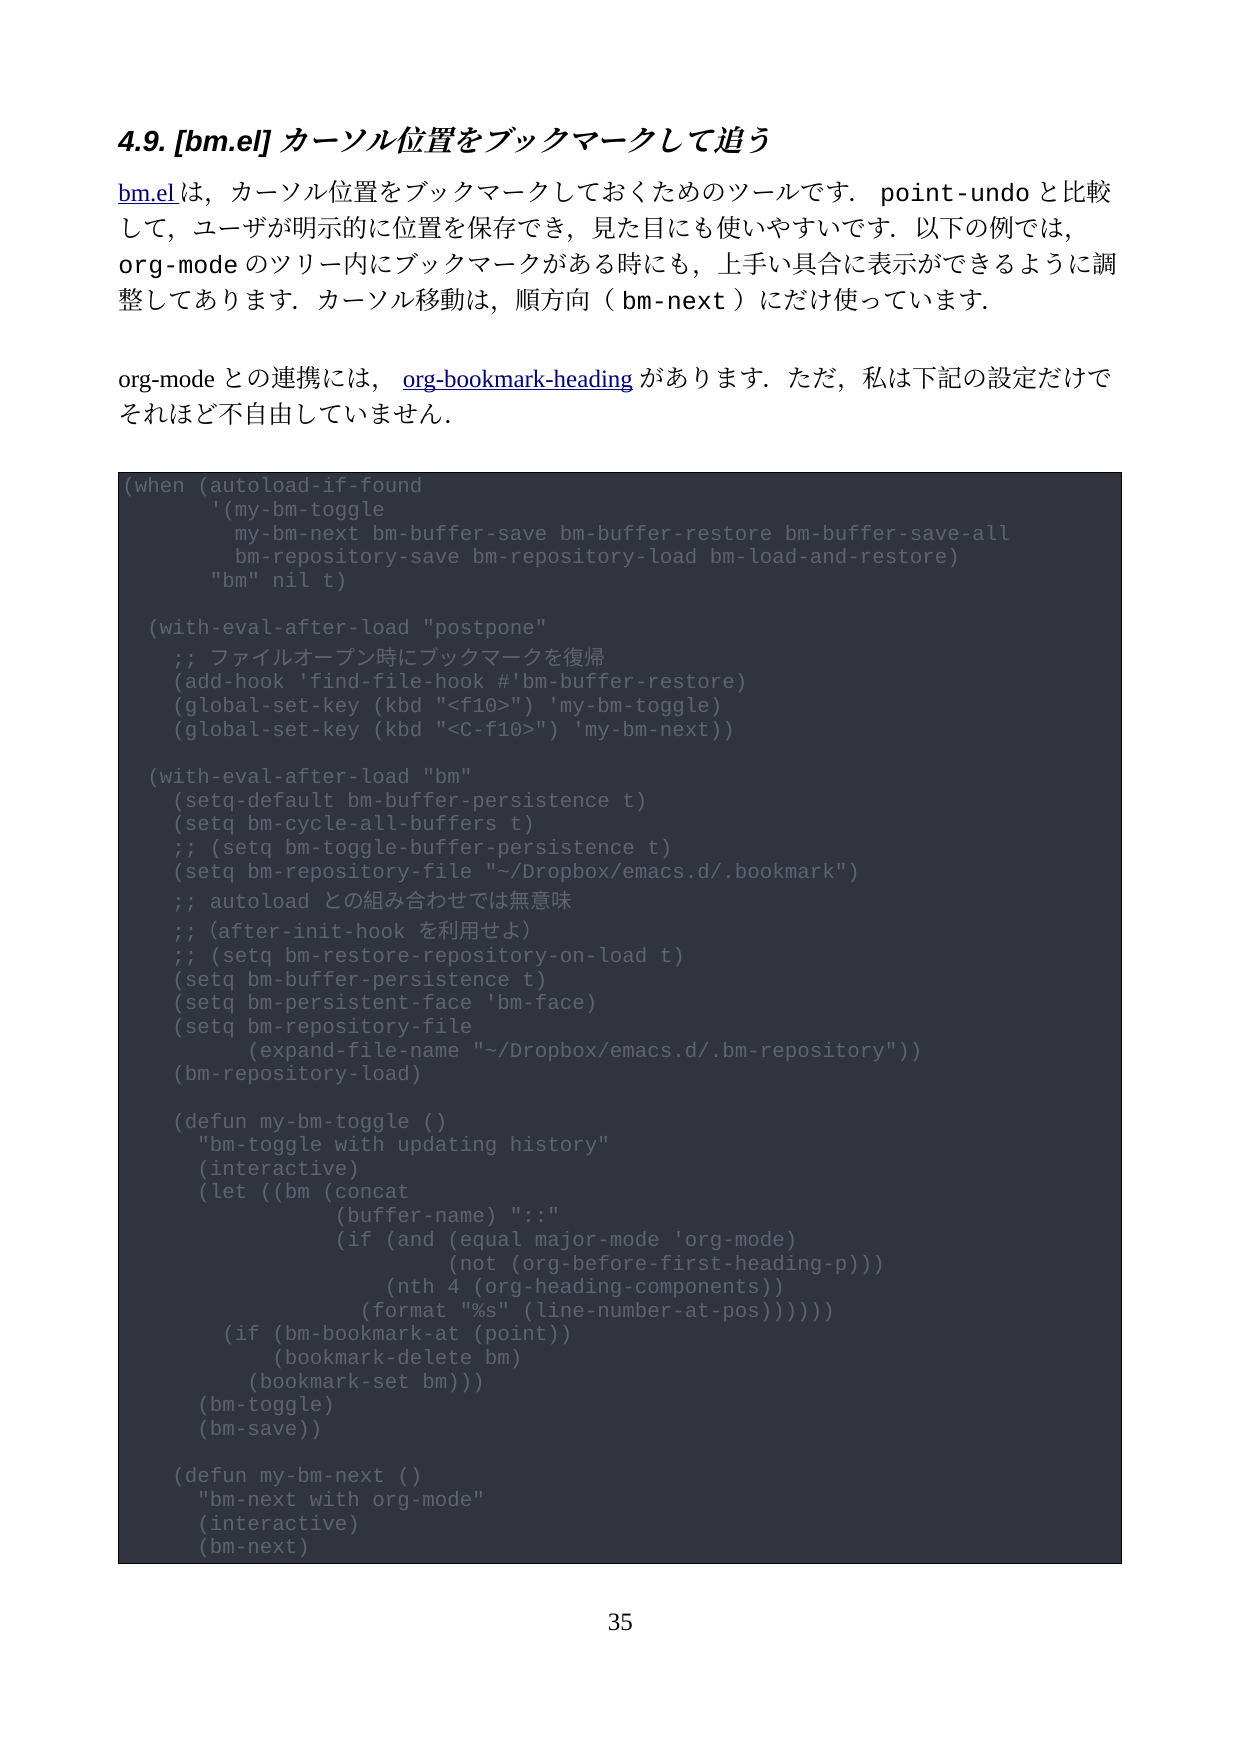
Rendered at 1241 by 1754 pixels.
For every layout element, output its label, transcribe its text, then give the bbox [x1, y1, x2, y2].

text (buffer-name) "::" [119, 1201, 1121, 1225]
text (defun my-bm-next () [119, 1461, 1121, 1485]
text (with-eval-after-load "bm" [119, 762, 1121, 786]
text (bm-save)) [119, 1414, 1121, 1438]
text ;; (setq bm-toggle-buffer-persistence t) [119, 833, 1121, 857]
text org-mode との連携には， org-bookmark-heading があります．ただ，私は下記の設定だけでそれほど不自由していません． [118, 358, 1122, 459]
subtitle [bm.el] カーソル位置をブックマークして追う [118, 118, 1122, 160]
text "bm-next with org-mode" [119, 1485, 1121, 1509]
text (bm-repository-load) [119, 1059, 1121, 1083]
text (defun my-bm-toggle () [119, 1107, 1121, 1130]
text (let ((bm (concat [119, 1178, 1121, 1201]
text (expand-file-name "~/Dropbox/emacs.d/.bm-repository")) [119, 1036, 1121, 1059]
text (bookmark-delete bm) [119, 1343, 1121, 1367]
text ;;（after-init-hook を利用せよ） [119, 911, 1121, 941]
text (when (autoload-if-found [119, 473, 1121, 495]
text (setq-default bm-buffer-persistence t) [119, 786, 1121, 809]
text ;; autoload との組み合わせでは無意味 [119, 880, 1121, 911]
text (setq bm-repository-file "~/Dropbox/emacs.d/.bookmark") [119, 857, 1121, 880]
text '(my-bm-toggle [119, 495, 1121, 519]
text (setq bm-persistent-face 'bm-face) [119, 988, 1121, 1012]
text "bm" nil t) [119, 566, 1121, 590]
text (interactive) [119, 1509, 1121, 1532]
text (global-set-key (kbd "<f10>") 'my-bm-toggle) [119, 691, 1121, 715]
text (bm-toggle) [119, 1390, 1121, 1414]
text (add-hook 'find-file-hook #'bm-buffer-restore) [119, 667, 1121, 691]
text "bm-toggle with updating history" [119, 1130, 1121, 1154]
text (setq bm-buffer-persistence t) [119, 965, 1121, 988]
text bm-repository-save bm-repository-load bm-load-and-restore) [119, 542, 1121, 566]
text my-bm-next bm-buffer-save bm-buffer-restore bm-buffer-save-all [119, 519, 1121, 542]
text (format "%s" (line-number-at-pos)))))) [119, 1296, 1121, 1319]
text (bm-next) [119, 1532, 1121, 1563]
text (with-eval-after-load "postpone" [119, 613, 1121, 637]
text (bookmark-set bm))) [119, 1367, 1121, 1390]
text (not (org-before-first-heading-p))) [119, 1248, 1121, 1272]
text (nth 4 (org-heading-components)) [119, 1272, 1121, 1296]
text ;; ファイルオープン時にブックマークを復帰 [119, 637, 1121, 667]
text bm.elは，カーソル位置をブックマークしておくためのツールです． point-undo と比較して，ユーザが明示的に位置を保存でき，見た目にも使いやすいです．以下の例では， org-mode のツリー内にブックマークがある時にも，上手い具合に表示ができるように調整してあります．カーソル移動は，順方向（ bm-next ）にだけ使っています． [118, 172, 1122, 346]
text (if (bm-bookmark-at (point)) [119, 1319, 1121, 1343]
text (if (and (equal major-mode 'org-mode) [119, 1225, 1121, 1248]
text (global-set-key (kbd "<C-f10>") 'my-bm-next)) [119, 715, 1121, 738]
text (setq bm-cycle-all-buffers t) [119, 809, 1121, 833]
text (setq bm-repository-file [119, 1012, 1121, 1036]
text ;; (setq bm-restore-repository-on-load t) [119, 941, 1121, 965]
text (interactive) [119, 1154, 1121, 1178]
